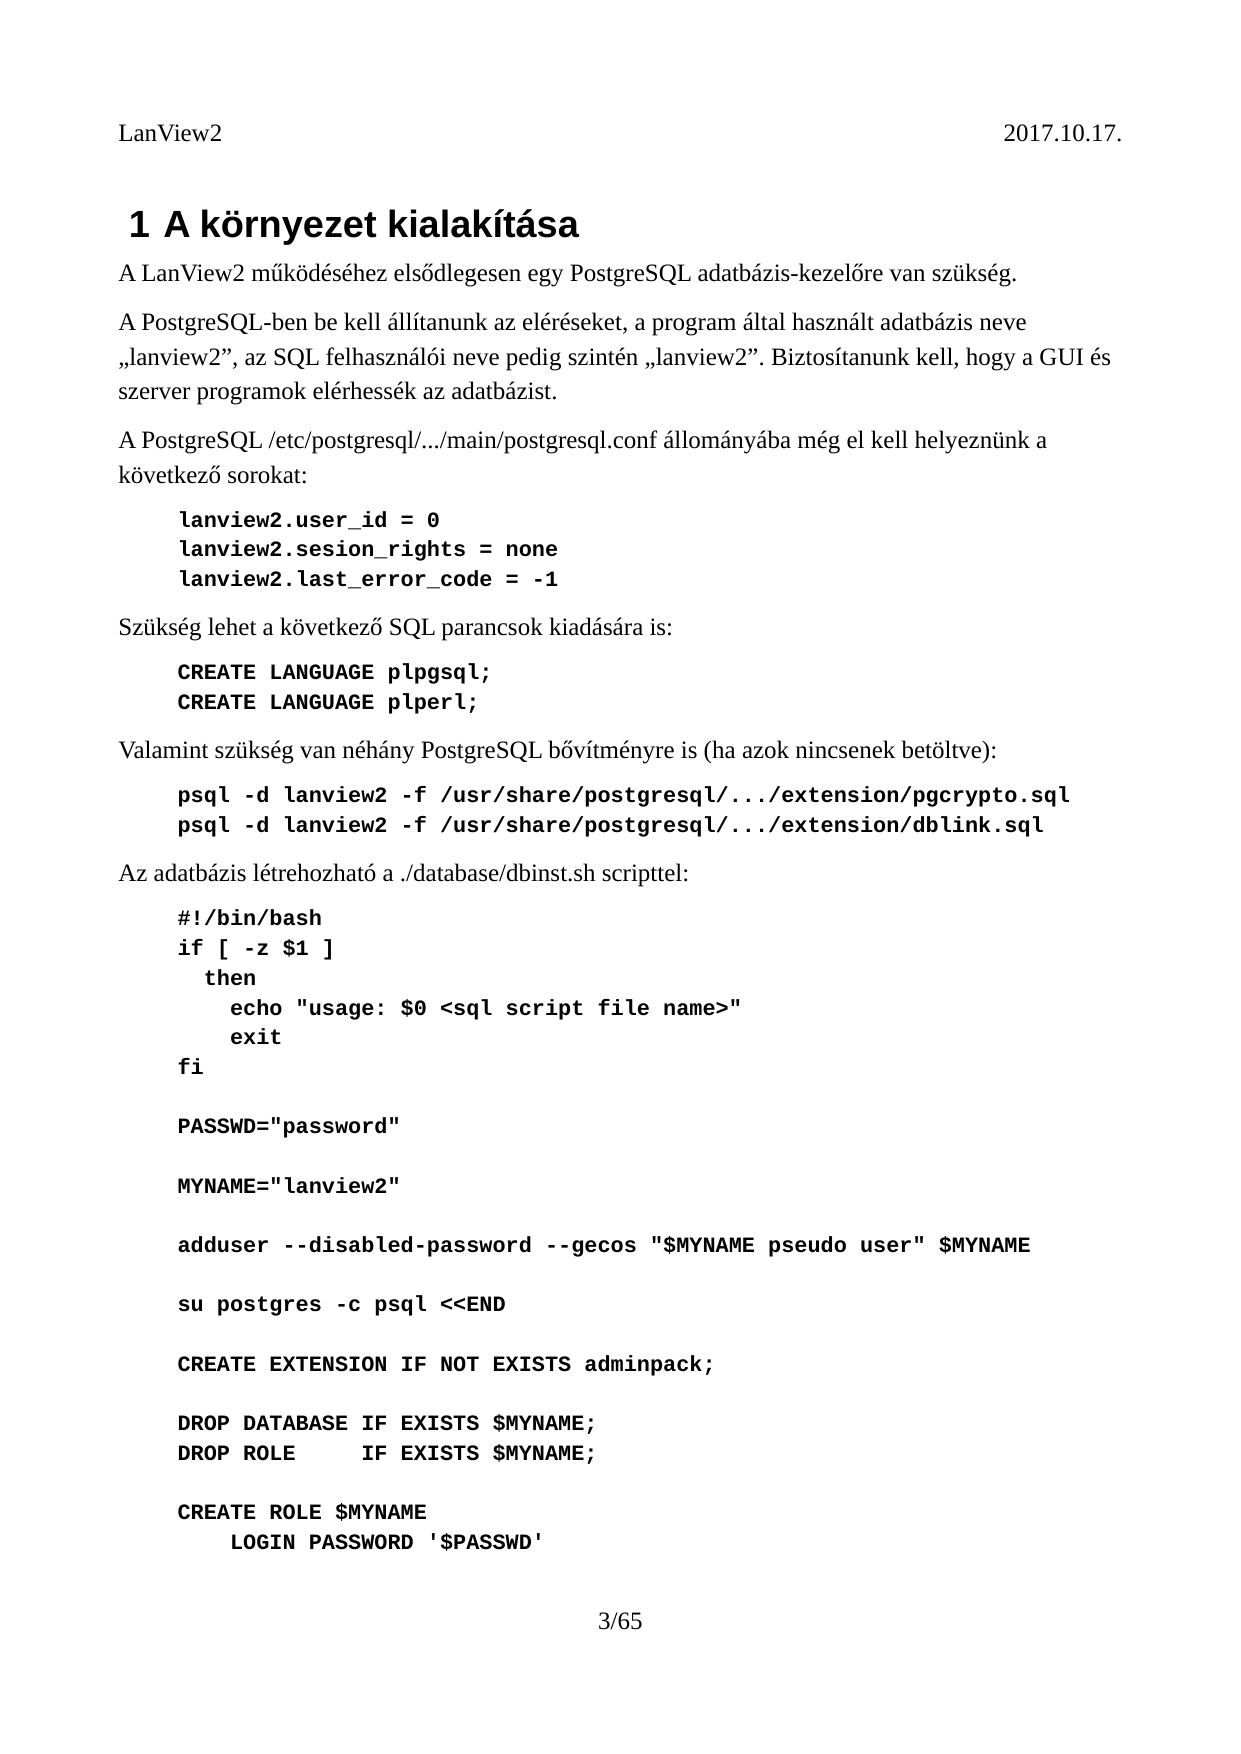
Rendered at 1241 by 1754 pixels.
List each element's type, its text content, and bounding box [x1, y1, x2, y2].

text #!/bin/bash if [ -z $1 ] then echo "usage: $0 <sql script file name>" exit fi PASSWD="password" MYNAME="lanview2" adduser --disabled-password --gecos "$MYNAME pseudo user" $MYNAME su postgres -c psql <<END CREATE EXTENSION IF NOT EXISTS adminpack; DROP DATABASE IF EXISTS $MYNAME; DROP ROLE IF EXISTS $MYNAME; CREATE ROLE $MYNAME LOGIN PASSWORD '$PASSWD' [177, 908, 1122, 1556]
text Szükség lehet a következő SQL parancsok kiadására is: [118, 612, 1122, 641]
text CREATE LANGUAGE plpgsql; CREATE LANGUAGE plperl; [177, 662, 1122, 716]
subtitle A környezet kialakítása [118, 202, 1122, 246]
text lanview2.user_id = 0 lanview2.sesion_rights = none lanview2.last_error_code = -1 [177, 509, 1122, 593]
text psql -d lanview2 -f /usr/share/postgresql/.../extension/pgcrypto.sql psql -d lanview2 -f /usr/share/postgresql/.../extension/dblink.sql [177, 784, 1122, 839]
text Az adatbázis létrehozható a ./database/dbinst.sh scripttel: [118, 858, 1122, 887]
text A PostgreSQL /etc/postgresql/.../main/postgresql.conf állományába még el kell helyeznünk a következő sorokat: [118, 425, 1122, 488]
text Valamint szükség van néhány PostgreSQL bővítményre is (ha azok nincsenek betöltve): [118, 736, 1122, 764]
text A LanView2 működéséhez elsődlegesen egy PostgreSQL adatbázis-kezelőre van szükség. [118, 258, 1122, 287]
text A PostgreSQL-ben be kell állítanunk az eléréseket, a program által használt adatbázis neve „lanview2”, az SQL felhasználói neve pedig szintén „lanview2”. Biztosítanunk kell, hogy a GUI és szerver programok elérhessék az adatbázist. [118, 307, 1122, 405]
